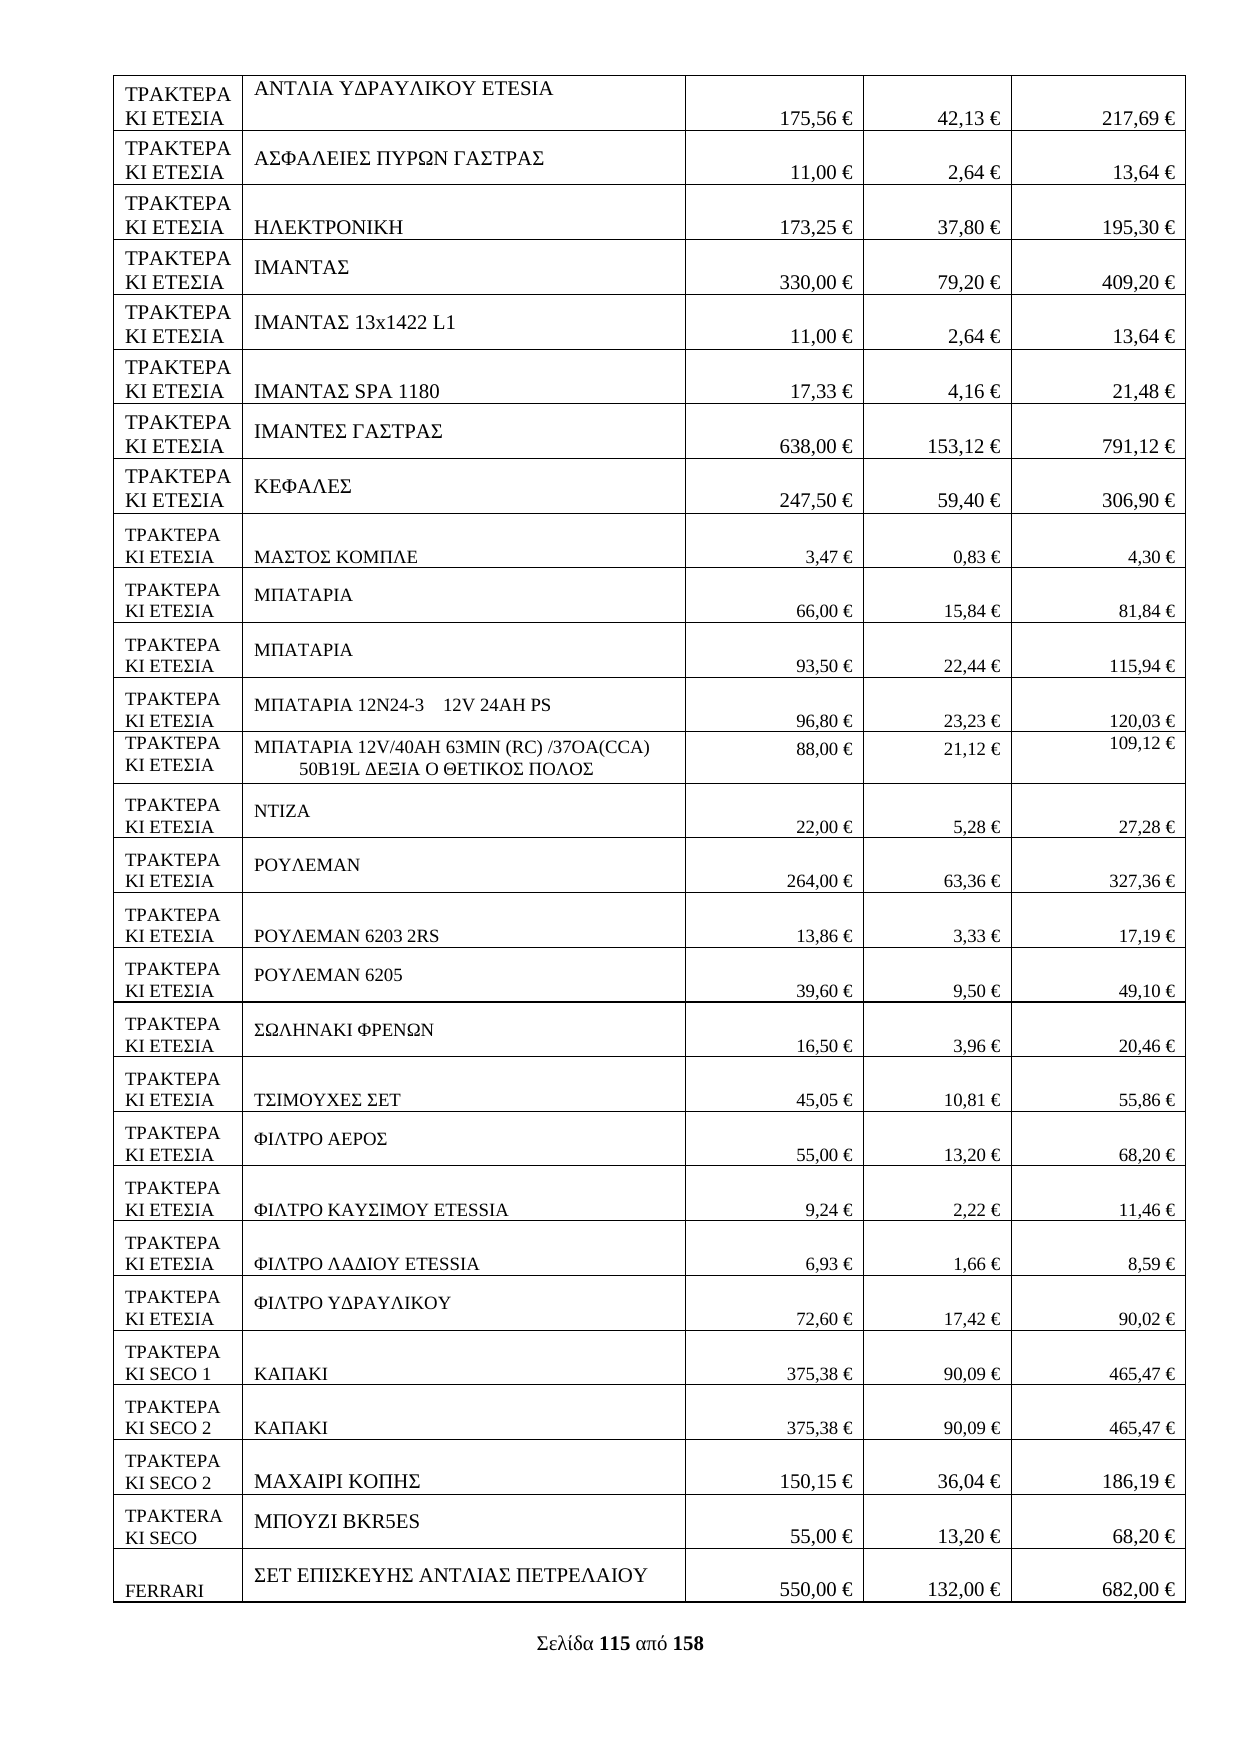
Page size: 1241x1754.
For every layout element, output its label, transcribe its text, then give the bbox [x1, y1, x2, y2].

table_cell 68,20 € [1012, 1495, 1185, 1548]
table_cell ΤΡΑΚΤΕΡΑΚΙ ΕΤΕΣΙΑ [114, 459, 242, 512]
table_cell ΤΡΑΚΤΕΡΑΚΙ ΕΤΕΣΙΑ [114, 404, 242, 458]
table_cell 132,00 € [864, 1549, 1011, 1601]
table_cell 42,13 € [864, 76, 1011, 130]
table_cell 17,33 € [686, 350, 863, 403]
table_cell 11,00 € [686, 295, 863, 348]
table_cell 59,40 € [864, 459, 1011, 512]
table_cell 22,00 € [686, 784, 863, 837]
table_cell 49,10 € [1012, 948, 1185, 1001]
table_cell 5,28 € [864, 784, 1011, 837]
table_cell ΤΡAKTERAKI SECO [114, 1495, 242, 1548]
table_cell 36,04 € [864, 1440, 1011, 1493]
table_cell ΙΜΑΝΤΑΣ [243, 240, 685, 294]
table_cell 11,46 € [1012, 1166, 1185, 1220]
table_cell ΜΑΣΤΟΣ ΚΟΜΠΛΕ [243, 514, 685, 567]
table_cell 682,00 € [1012, 1549, 1185, 1601]
table_cell ΤΡΑΚΤΕΡΑΚΙ ΕΤΕΣΙΑ [114, 131, 242, 184]
table_cell ΤΡΑΚΤΕΡΑΚΙ ΕΤΕΣΙΑ [114, 1276, 242, 1329]
table_cell 27,28 € [1012, 784, 1185, 837]
table_cell ΤΡΑΚΤΕΡΑΚΙ ΕΤΕΣΙΑ [114, 1221, 242, 1275]
table_cell 66,00 € [686, 568, 863, 622]
table_cell ΤΡΑΚΤΕΡΑΚΙ SECO 2 [114, 1385, 242, 1439]
table_cell 217,69 € [1012, 76, 1185, 130]
table_cell ΗΛΕΚΤΡΟΝΙΚΗ [243, 185, 685, 239]
table_cell 791,12 € [1012, 404, 1185, 458]
table_cell 13,64 € [1012, 295, 1185, 348]
table_cell 247,50 € [686, 459, 863, 512]
table_cell ΦΙΛΤΡΟ ΛΑΔΙΟΥ ETESSIA [243, 1221, 685, 1275]
table_cell ΜΠΑΤΑΡΙΑ [243, 623, 685, 677]
table_cell 90,09 € [864, 1331, 1011, 1384]
table_cell 20,46 € [1012, 1003, 1185, 1056]
table_cell 2,64 € [864, 295, 1011, 348]
table_cell 195,30 € [1012, 185, 1185, 239]
table_cell ΤΡΑΚΤΕΡΑΚΙ ΕΤΕΣΙΑ [114, 76, 242, 130]
table_cell 4,16 € [864, 350, 1011, 403]
table_cell ΤΡΑΚΤΕΡΑΚΙ ΕΤΕΣΙΑ [114, 514, 242, 567]
table_cell 3,47 € [686, 514, 863, 567]
table_cell ΣΩΛΗΝΑΚΙ ΦΡΕΝΩΝ [243, 1003, 685, 1056]
table_cell 17,42 € [864, 1276, 1011, 1329]
table_cell 2,64 € [864, 131, 1011, 184]
table_cell ΣΕΤ ΕΠΙΣΚΕΥΗΣ ΑΝΤΛΙΑΣ ΠΕΤΡΕΛΑΙΟΥ [243, 1549, 685, 1601]
table_cell ΤΡΑΚΤΕΡΑΚΙ ΕΤΕΣΙΑ [114, 893, 242, 947]
table_cell 16,50 € [686, 1003, 863, 1056]
table_cell FERRARI [114, 1549, 242, 1601]
table_cell ΡΟΥΛΕΜΑΝ 6205 [243, 948, 685, 1001]
table_cell 6,93 € [686, 1221, 863, 1275]
table_cell 39,60 € [686, 948, 863, 1001]
table_cell ΤΡΑΚΤΕΡΑΚΙ ΕΤΕΣΙΑ [114, 185, 242, 239]
table_cell 306,90 € [1012, 459, 1185, 512]
table_cell 13,20 € [864, 1495, 1011, 1548]
table_cell ΤΡΑΚΤΕΡΑΚΙ ΕΤΕΣΙΑ [114, 1003, 242, 1056]
table_cell 63,36 € [864, 838, 1011, 892]
table_cell ΤΡΑΚΤΕΡΑΚΙ ΕΤΕΣΙΑ [114, 948, 242, 1001]
table_cell ΜΠΟΥΖΙ BKR5ES [243, 1495, 685, 1548]
table_cell 93,50 € [686, 623, 863, 677]
table_cell ΑΝΤΛΙΑ ΥΔΡΑΥΛΙΚΟΥ ETESIA [243, 76, 685, 130]
table_cell ΤΡΑΚΤΕΡΑΚΙ ΕΤΕΣΙΑ [114, 623, 242, 677]
table_cell ΤΡΑΚΤΕΡΑΚΙ ΕΤΕΣΙΑ [114, 838, 242, 892]
table_cell ΤΡΑΚΤΕΡΑΚΙ ΕΤΕΣΙΑ [114, 732, 242, 783]
table_cell 375,38 € [686, 1331, 863, 1384]
table_cell 638,00 € [686, 404, 863, 458]
table_cell 11,00 € [686, 131, 863, 184]
table_cell 153,12 € [864, 404, 1011, 458]
table_cell 173,25 € [686, 185, 863, 239]
table_cell ΦΙΛΤΡΟ ΥΔΡΑΥΛΙΚΟΥ [243, 1276, 685, 1329]
table_cell 9,50 € [864, 948, 1011, 1001]
table_cell ΜΠΑΤΑΡΙΑ [243, 568, 685, 622]
table_cell ΚΑΠΑΚΙ [243, 1385, 685, 1439]
table_cell 1,66 € [864, 1221, 1011, 1275]
table_cell ΜΠΑΤΑΡΙΑ 12Ν24-3 12V 24AH PS [243, 678, 685, 731]
table_cell 10,81 € [864, 1057, 1011, 1111]
table_cell 55,00 € [686, 1495, 863, 1548]
table_cell ΤΡΑΚΤΕΡΑΚΙ ΕΤΕΣΙΑ [114, 1112, 242, 1165]
table_cell 3,33 € [864, 893, 1011, 947]
table_cell ΤΡΑΚΤΕΡΑΚΙ ΕΤΕΣΙΑ [114, 350, 242, 403]
table_cell 550,00 € [686, 1549, 863, 1601]
table_cell 21,48 € [1012, 350, 1185, 403]
table_cell 13,20 € [864, 1112, 1011, 1165]
table_cell 15,84 € [864, 568, 1011, 622]
table_cell 13,86 € [686, 893, 863, 947]
table_cell 88,00 € [686, 732, 863, 783]
table_cell ΤΡΑΚΤΕΡΑΚΙ SECO 1 [114, 1331, 242, 1384]
table_cell 13,64 € [1012, 131, 1185, 184]
table_cell 45,05 € [686, 1057, 863, 1111]
table_cell 55,86 € [1012, 1057, 1185, 1111]
table_cell ΡΟΥΛΕΜΑΝ [243, 838, 685, 892]
table_cell ΤΡΑΚΤΕΡΑΚΙ ΕΤΕΣΙΑ [114, 1057, 242, 1111]
table_cell ΜΠΑΤΑΡΙΑ 12V/40AH 63MIN (RC) /37OA(CCA) 50B19L ΔΕΞΙΑ Ο ΘΕΤΙΚΟΣ ΠΟΛΟΣ [243, 732, 685, 783]
table_cell ΦΙΛΤΡΟ ΑΕΡΟΣ [243, 1112, 685, 1165]
table_cell 17,19 € [1012, 893, 1185, 947]
table_cell 0,83 € [864, 514, 1011, 567]
table_cell 79,20 € [864, 240, 1011, 294]
table_cell ΤΡΑΚΤΕΡΑΚΙ ΕΤΕΣΙΑ [114, 240, 242, 294]
table_cell 2,22 € [864, 1166, 1011, 1220]
table_cell 90,09 € [864, 1385, 1011, 1439]
table_cell 109,12 € [1012, 732, 1185, 783]
table_cell 55,00 € [686, 1112, 863, 1165]
table_cell 68,20 € [1012, 1112, 1185, 1165]
table_cell 327,36 € [1012, 838, 1185, 892]
table_cell 22,44 € [864, 623, 1011, 677]
table_cell 465,47 € [1012, 1331, 1185, 1384]
table_cell 150,15 € [686, 1440, 863, 1493]
table_cell ΚΕΦΑΛΕΣ [243, 459, 685, 512]
table_cell 115,94 € [1012, 623, 1185, 677]
table_cell ΑΣΦΑΛΕΙΕΣ ΠΥΡΩΝ ΓΑΣΤΡΑΣ [243, 131, 685, 184]
table_cell ΤΡΑΚΤΕΡΑΚΙ ΕΤΕΣΙΑ [114, 295, 242, 348]
table_cell ΦΙΛΤΡΟ ΚΑΥΣΙΜΟΥ ETESSIA [243, 1166, 685, 1220]
table_cell ΙΜΑΝΤΕΣ ΓΑΣΤΡΑΣ [243, 404, 685, 458]
table_cell 72,60 € [686, 1276, 863, 1329]
table_cell 4,30 € [1012, 514, 1185, 567]
table_cell 8,59 € [1012, 1221, 1185, 1275]
table_cell ΤΡΑΚΤΕΡΑΚΙ ΕΤΕΣΙΑ [114, 678, 242, 731]
table_cell 264,00 € [686, 838, 863, 892]
table_cell 375,38 € [686, 1385, 863, 1439]
table_cell ΙΜΑΝΤΑΣ SPA 1180 [243, 350, 685, 403]
table_cell 409,20 € [1012, 240, 1185, 294]
table_cell 3,96 € [864, 1003, 1011, 1056]
table_cell 9,24 € [686, 1166, 863, 1220]
table_cell 23,23 € [864, 678, 1011, 731]
table_cell 90,02 € [1012, 1276, 1185, 1329]
table_cell ΤΡΑΚΤΕΡΑΚΙ SECO 2 [114, 1440, 242, 1493]
table_cell ΚΑΠΑΚΙ [243, 1331, 685, 1384]
table_cell ΤΡΑΚΤΕΡΑΚΙ ΕΤΕΣΙΑ [114, 568, 242, 622]
table_cell 96,80 € [686, 678, 863, 731]
table_cell 21,12 € [864, 732, 1011, 783]
table_cell ΤΡΑΚΤΕΡΑΚΙ ΕΤΕΣΙΑ [114, 784, 242, 837]
table_cell 120,03 € [1012, 678, 1185, 731]
table_cell 186,19 € [1012, 1440, 1185, 1493]
table_cell ΜΑΧΑΙΡΙ ΚΟΠΗΣ [243, 1440, 685, 1493]
table_cell ΡΟΥΛΕΜΑΝ 6203 2RS [243, 893, 685, 947]
table_cell ΤΡΑΚΤΕΡΑΚΙ ΕΤΕΣΙΑ [114, 1166, 242, 1220]
table_cell ΙΜΑΝΤΑΣ 13x1422 L1 [243, 295, 685, 348]
table_cell ΝΤΙΖΑ [243, 784, 685, 837]
table_cell ΤΣΙΜΟΥΧΕΣ ΣΕΤ [243, 1057, 685, 1111]
table_cell 81,84 € [1012, 568, 1185, 622]
table_cell 465,47 € [1012, 1385, 1185, 1439]
table_cell 175,56 € [686, 76, 863, 130]
table_cell 37,80 € [864, 185, 1011, 239]
table_cell 330,00 € [686, 240, 863, 294]
